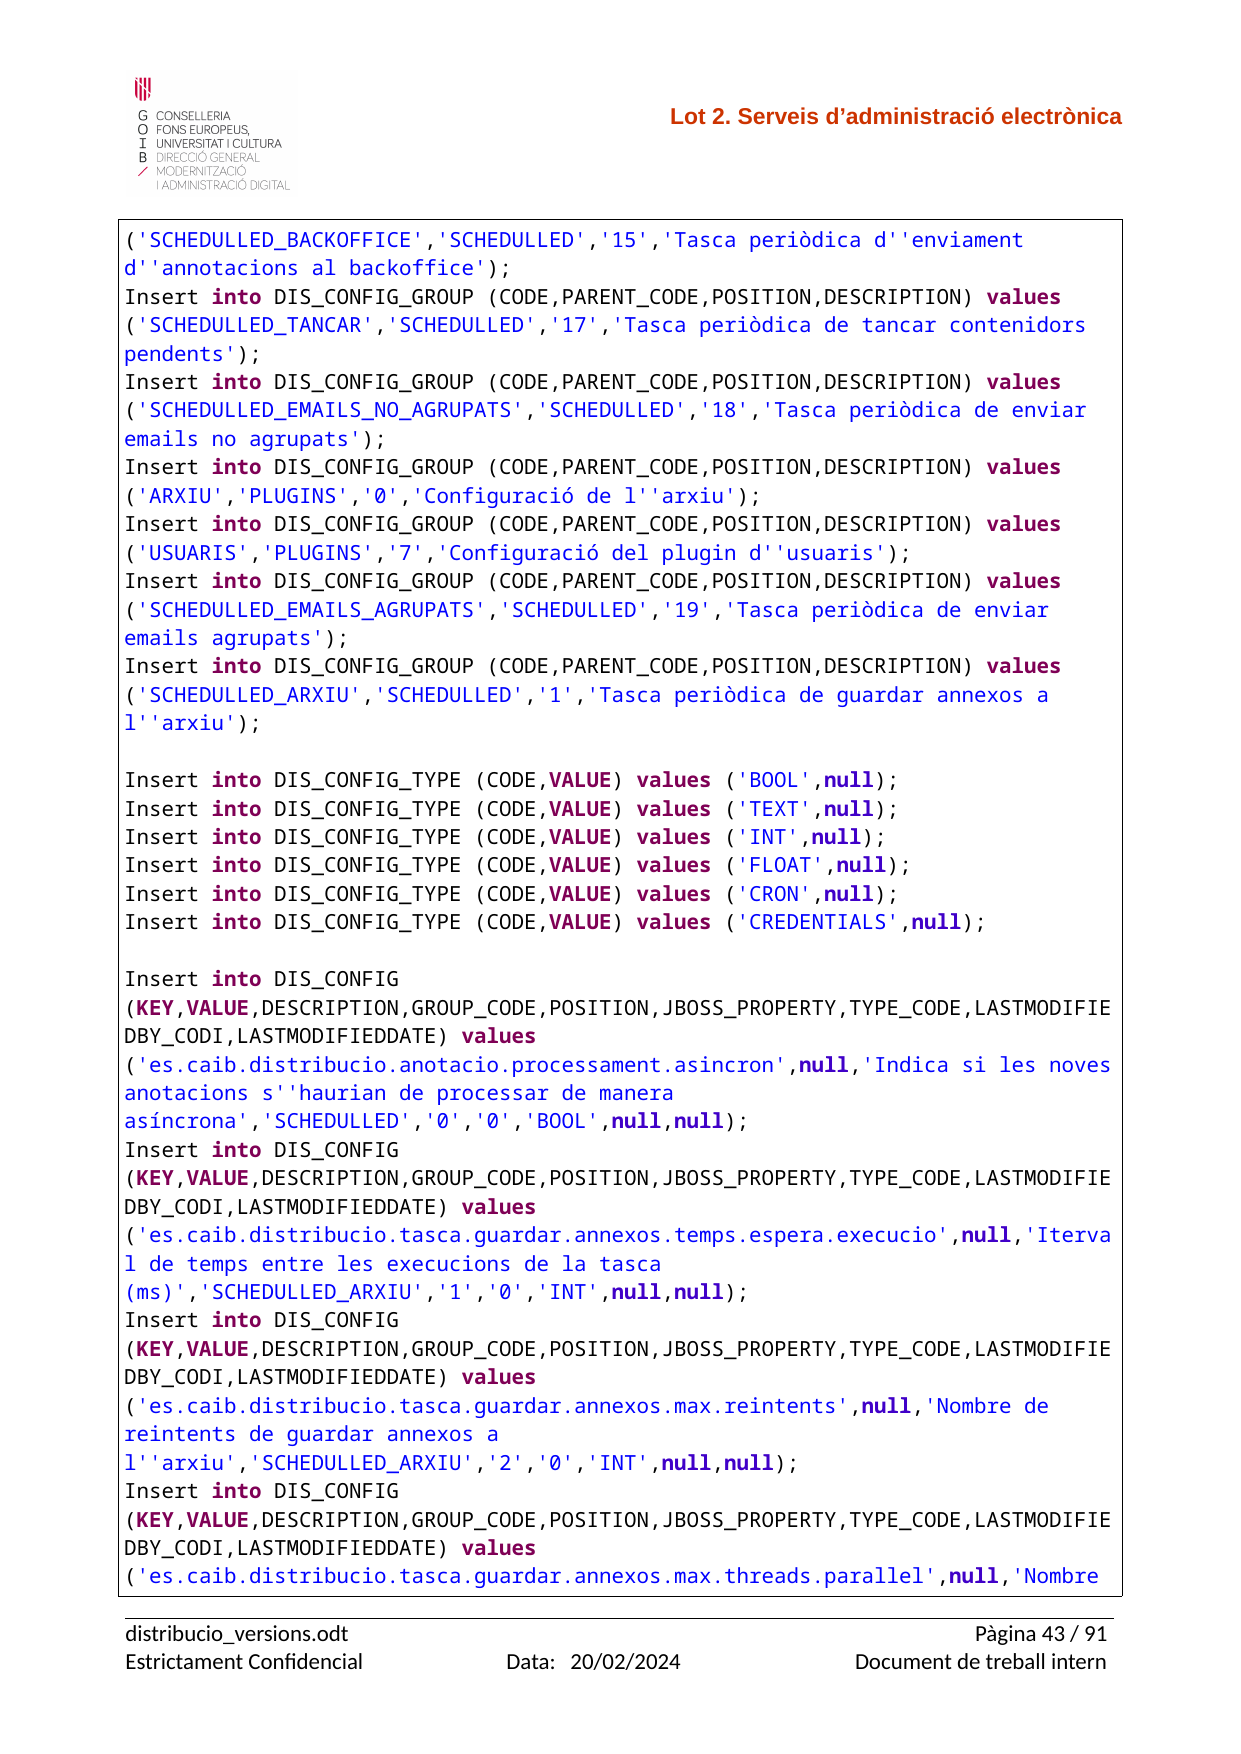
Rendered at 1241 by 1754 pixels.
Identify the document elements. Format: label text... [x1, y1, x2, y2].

picture [126, 70, 299, 197]
table_header ('SCHEDULLED_BACKOFFICE','SCHEDULLED','15','Tasca periòdica d''enviament d''annotacions al backoffice'); Insert into DIS_CONFIG_GROUP (CODE,PARENT_CODE,POSITION,DESCRIPTION) values ('SCHEDULLED_TANCAR','SCHEDULLED','17','Tasca periòdica de tancar contenidors pendents'); Insert into DIS_CONFIG_GROUP (CODE,PARENT_CODE,POSITION,DESCRIPTION) values ('SCHEDULLED_EMAILS_NO_AGRUPATS','SCHEDULLED','18','Tasca periòdica de enviar emails no agrupats'); Insert into DIS_CONFIG_GROUP (CODE,PARENT_CODE,POSITION,DESCRIPTION) values ('ARXIU','PLUGINS','0','Configuració de l''arxiu'); Insert into DIS_CONFIG_GROUP (CODE,PARENT_CODE,POSITION,DESCRIPTION) values ('USUARIS','PLUGINS','7','Configuració del plugin d''usuaris'); Insert into DIS_CONFIG_GROUP (CODE,PARENT_CODE,POSITION,DESCRIPTION) values ('SCHEDULLED_EMAILS_AGRUPATS','SCHEDULLED','19','Tasca periòdica de enviar emails agrupats'); Insert into DIS_CONFIG_GROUP (CODE,PARENT_CODE,POSITION,DESCRIPTION) values ('SCHEDULLED_ARXIU','SCHEDULLED','1','Tasca periòdica de guardar annexos a l''arxiu'); Insert into DIS_CONFIG_TYPE (CODE,VALUE) values ('BOOL',null); Insert into DIS_CONFIG_TYPE (CODE,VALUE) values ('TEXT',null); Insert into DIS_CONFIG_TYPE (CODE,VALUE) values ('INT',null); Insert into DIS_CONFIG_TYPE (CODE,VALUE) values ('FLOAT',null); Insert into DIS_CONFIG_TYPE (CODE,VALUE) values ('CRON',null); Insert into DIS_CONFIG_TYPE (CODE,VALUE) values ('CREDENTIALS',null); Insert into DIS_CONFIG (KEY,VALUE,DESCRIPTION,GROUP_CODE,POSITION,JBOSS_PROPERTY,TYPE_CODE,LASTMODIFIEDBY_CODI,LASTMODIFIEDDATE) values ('es.caib.distribucio.anotacio.processament.asincron',null,'Indica si les noves anotacions s''haurian de processar de manera asíncrona','SCHEDULLED','0','0','BOOL',null,null); Insert into DIS_CONFIG (KEY,VALUE,DESCRIPTION,GROUP_CODE,POSITION,JBOSS_PROPERTY,TYPE_CODE,LASTMODIFIEDBY_CODI,LASTMODIFIEDDATE) values ('es.caib.distribucio.tasca.guardar.annexos.temps.espera.execucio',null,'Iterval de temps entre les execucions de la tasca (ms)','SCHEDULLED_ARXIU','1','0','INT',null,null); Insert into DIS_CONFIG (KEY,VALUE,DESCRIPTION,GROUP_CODE,POSITION,JBOSS_PROPERTY,TYPE_CODE,LASTMODIFIEDBY_CODI,LASTMODIFIEDDATE) values ('es.caib.distribucio.tasca.guardar.annexos.max.reintents',null,'Nombre de reintents de guardar annexos a l''arxiu','SCHEDULLED_ARXIU','2','0','INT',null,null); Insert into DIS_CONFIG (KEY,VALUE,DESCRIPTION,GROUP_CODE,POSITION,JBOSS_PROPERTY,TYPE_CODE,LASTMODIFIEDBY_CODI,LASTMODIFIEDDATE) values ('es.caib.distribucio.tasca.guardar.annexos.max.threads.parallel',null,'Nombre [119, 220, 1122, 1596]
